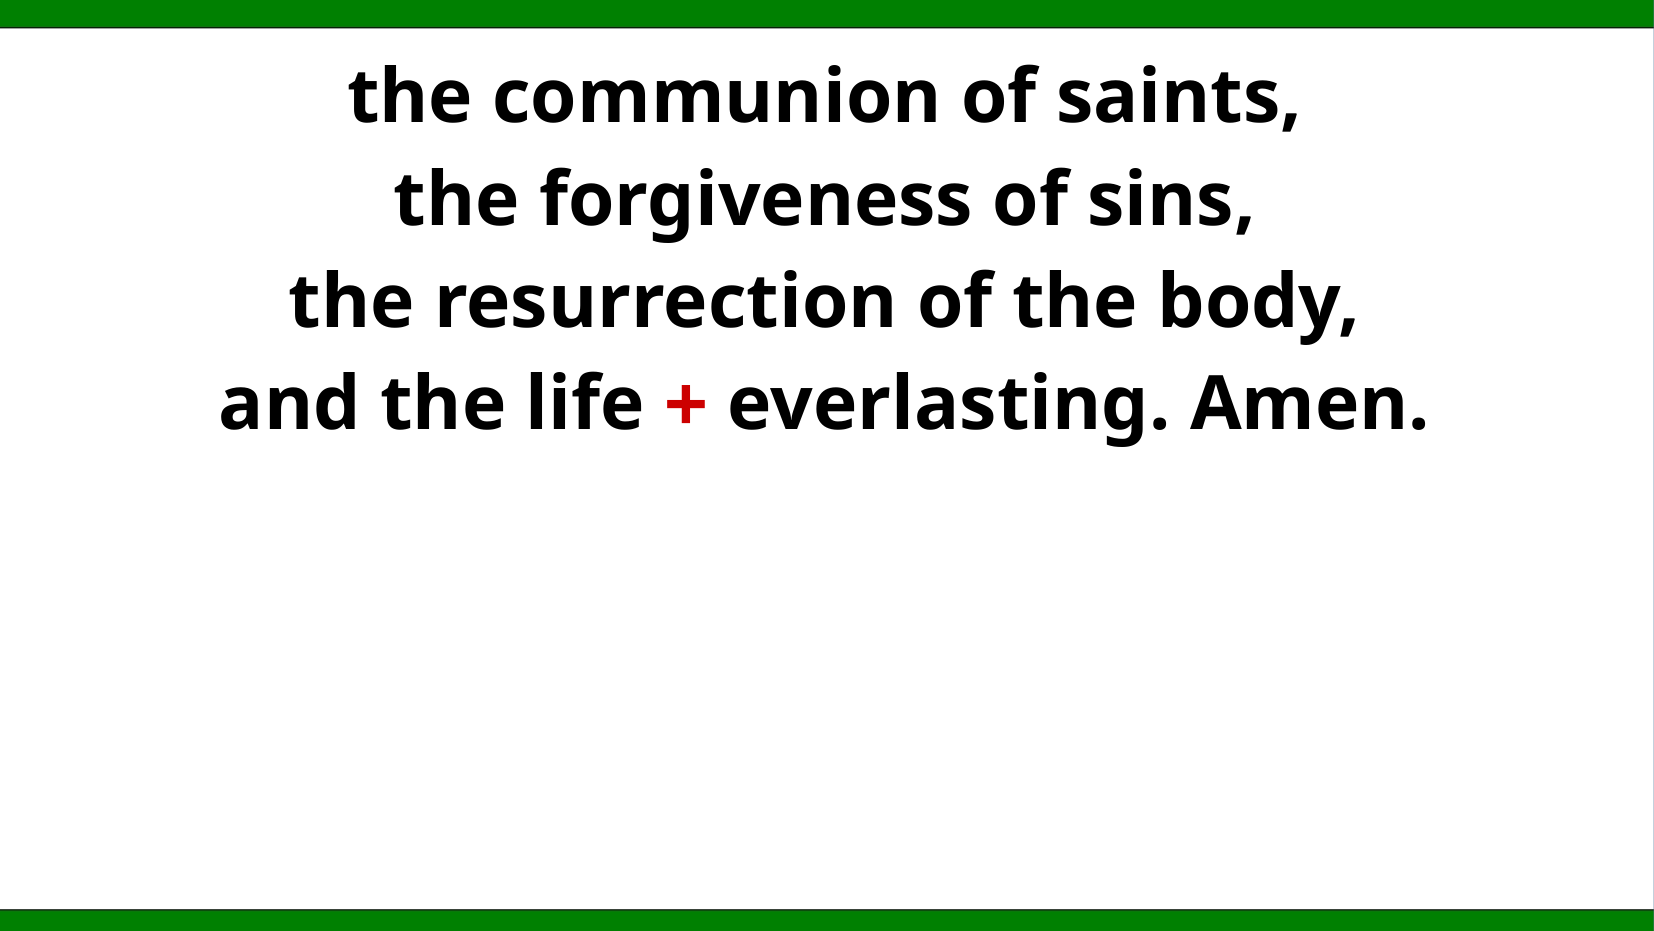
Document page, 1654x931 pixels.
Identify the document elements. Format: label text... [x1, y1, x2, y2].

picture [0, 0, 1654, 931]
text_box the communion of saints, the forgiveness of sins, the resurrection of the body, and the life + everlasting. Amen. [90, 35, 1561, 450]
